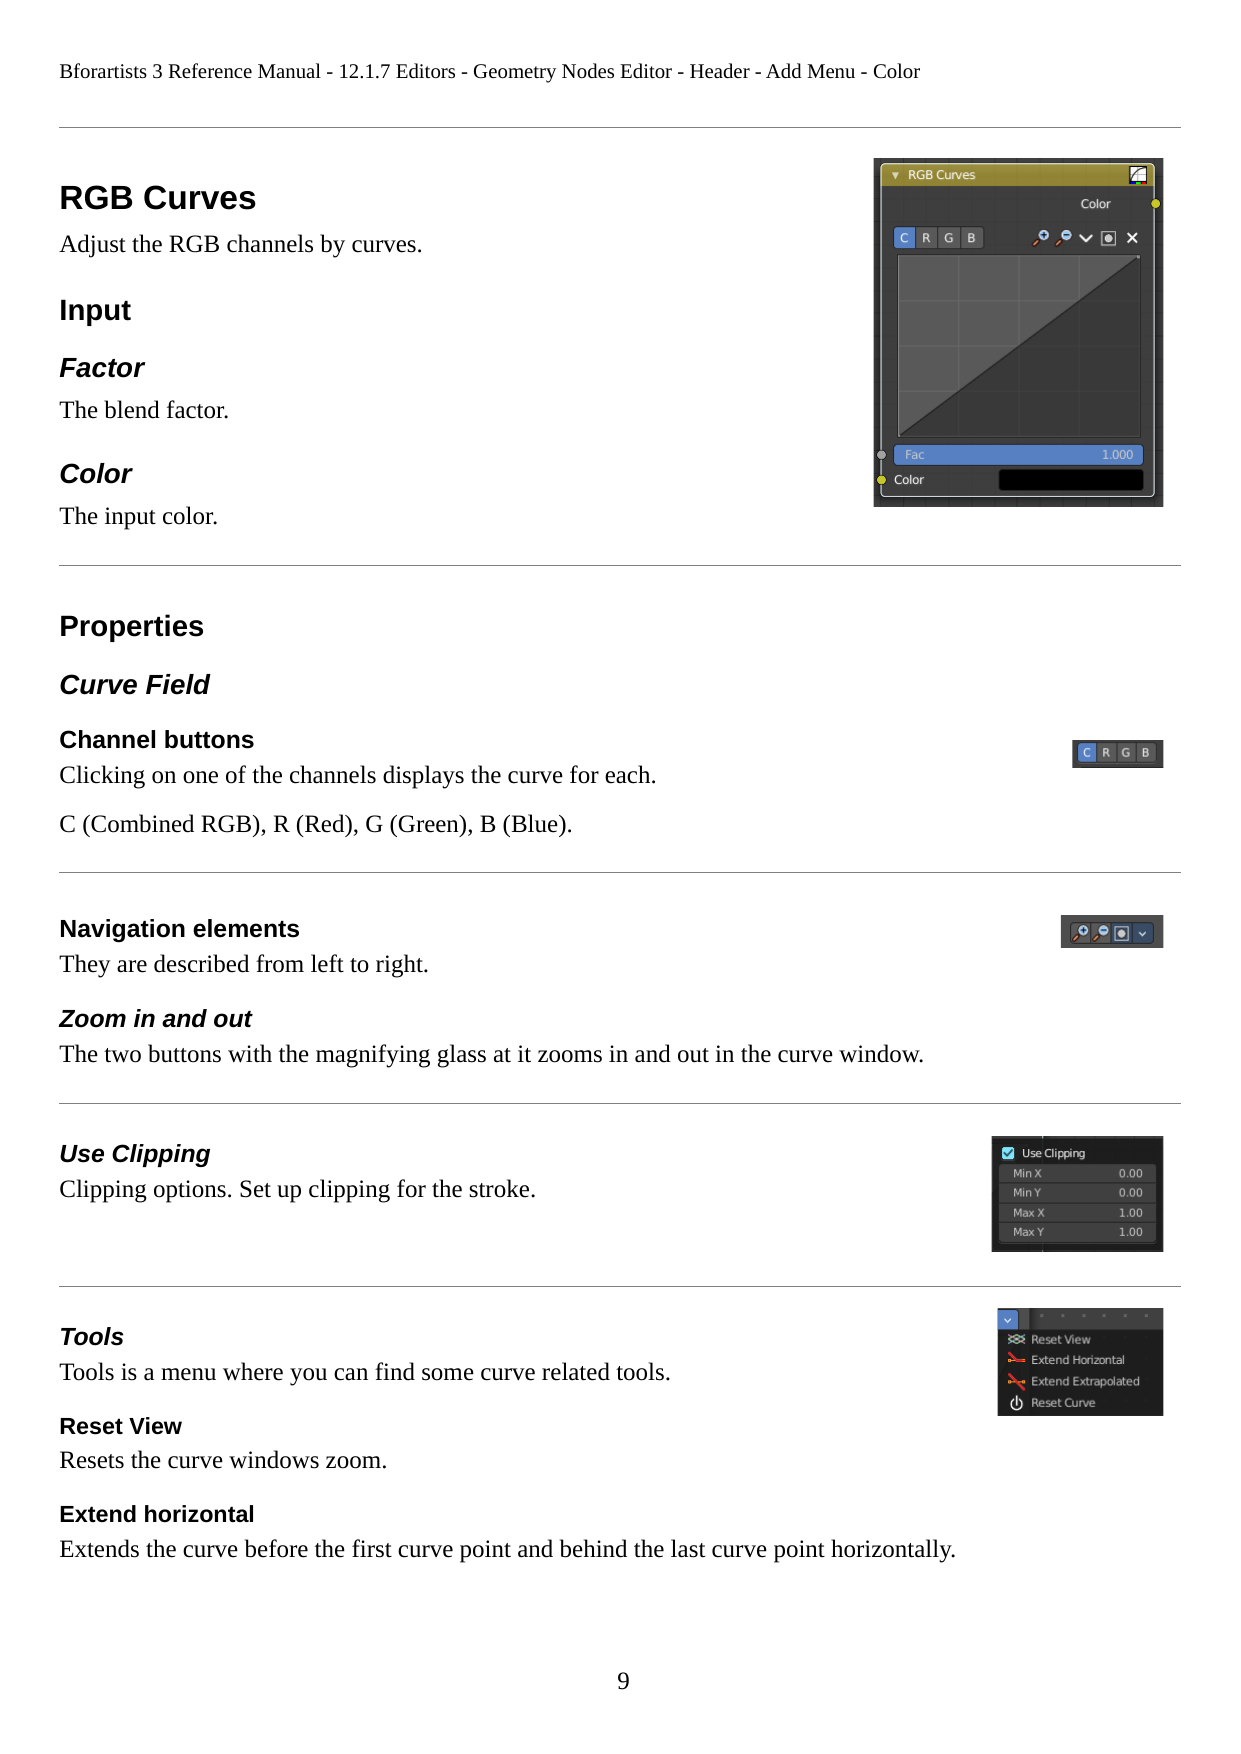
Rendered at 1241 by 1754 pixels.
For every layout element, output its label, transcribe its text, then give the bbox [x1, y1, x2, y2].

picture [1060, 915, 1164, 948]
picture [991, 1136, 1164, 1252]
subtitle [1164, 1322, 1181, 1351]
subtitle Channel buttons [59, 725, 1181, 753]
text The blend factor. [59, 396, 873, 424]
picture [997, 1308, 1164, 1416]
subtitle [1164, 457, 1181, 489]
subtitle RGB Curves [59, 178, 873, 216]
subtitle Properties [59, 609, 1181, 643]
subtitle [1164, 178, 1181, 216]
text The two buttons with the magnifying glass at it zooms in and out in the curve window. [59, 1039, 1181, 1068]
text Clicking on one of the channels displays the curve for each. [59, 760, 1181, 788]
subtitle [1164, 351, 1181, 383]
text Tools is a menu where you can find some curve related tools. [59, 1357, 997, 1386]
picture [873, 158, 1164, 507]
text C (Combined RGB), R (Red), G (Green), B (Blue). [59, 809, 1181, 837]
subtitle Reset View [59, 1412, 1181, 1439]
subtitle Input [59, 292, 873, 326]
picture [1072, 740, 1164, 768]
subtitle Navigation elements [59, 914, 1181, 943]
subtitle Use Clipping [59, 1139, 991, 1167]
text They are described from left to right. [59, 949, 1181, 978]
subtitle [1164, 1139, 1181, 1167]
subtitle Curve Field [59, 668, 1181, 700]
subtitle Zoom in and out [59, 1004, 1181, 1033]
text [1164, 396, 1181, 424]
subtitle Extend horizontal [59, 1501, 1181, 1527]
text Clipping options. Set up clipping for the stroke. [59, 1174, 991, 1202]
subtitle Tools [59, 1322, 997, 1351]
subtitle Color [59, 457, 873, 489]
text Extends the curve before the first curve point and behind the last curve point horizontally. [59, 1534, 1181, 1562]
text Resets the curve windows zoom. [59, 1445, 1181, 1474]
text Adjust the RGB channels by curves. [59, 229, 873, 257]
subtitle Factor [59, 351, 873, 383]
text The input color. [59, 501, 1181, 530]
subtitle [1164, 292, 1181, 326]
